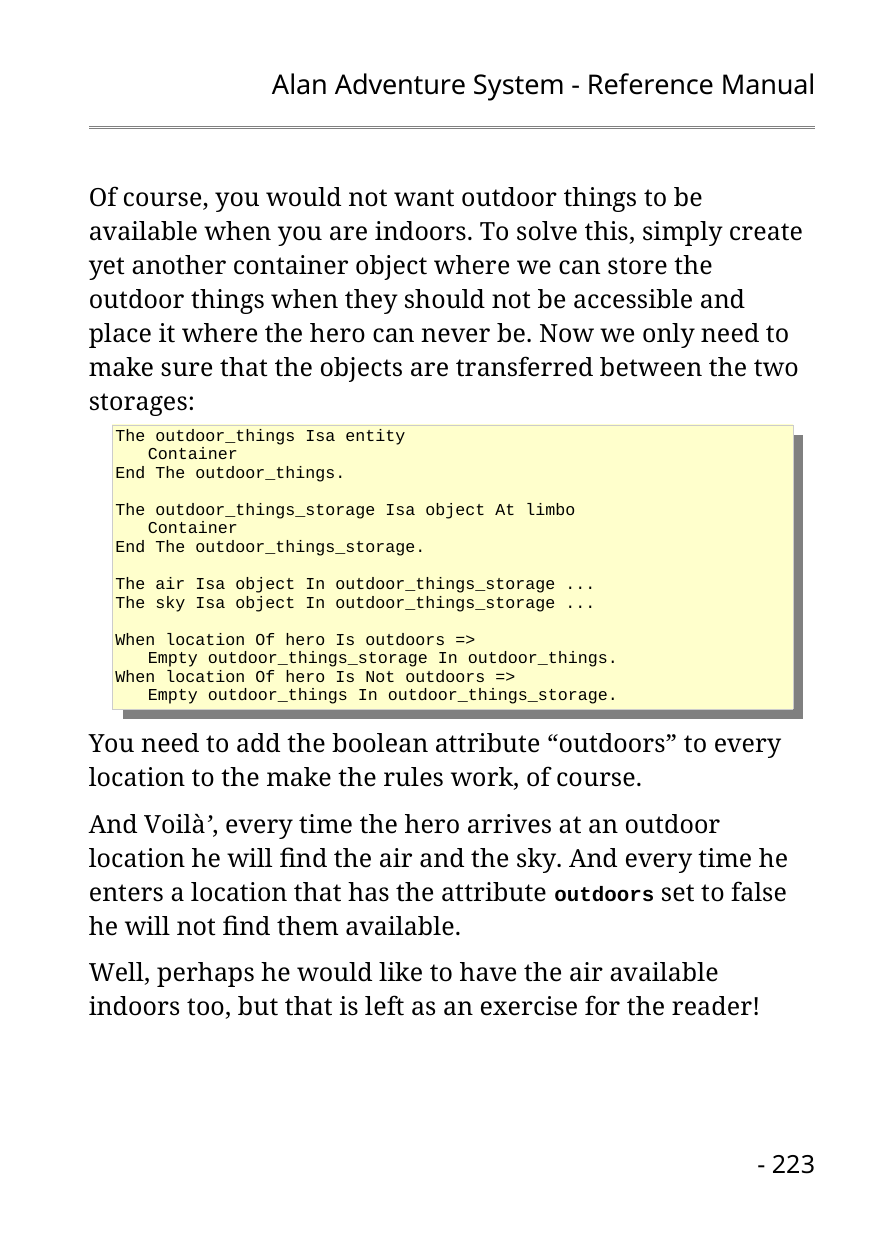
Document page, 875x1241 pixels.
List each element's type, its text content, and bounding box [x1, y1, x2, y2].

text Of course, you would not want outdoor things to be available when you are indoors. To solve this, simply create yet another contain­er object where we can store the outdoor things when they should not be accessible and place it where the hero can never be. Now we only need to make sure that the objects are transferred between the two storages: [88, 180, 815, 418]
text Well, perhaps he would like to have the air available indoors too, but that is left as an exercise for the reader! [88, 955, 815, 1023]
text The outdoor_things Isa entity Container End The outdoor_things. The outdoor_things_storage Isa object At limbo Container End The outdoor_things_storage. The air Isa object In outdoor_things_storage ... The sky Isa object In outdoor_things_storage ... When location Of hero Is outdoors => Empty outdoor_things_storage In outdoor_things. When location Of hero Is Not outdoors => Empty outdoor_things In outdoor_things_storage. [113, 426, 793, 709]
text You need to add the boolean attribute “outdoors” to every location to the make the rules work, of course. [88, 726, 815, 794]
text And Voilà’, every time the hero arrives at an outdoor location he will find the air and the sky. And every time he enters a location that has the attribute out­doors set to false he will not find them available. [88, 807, 815, 942]
